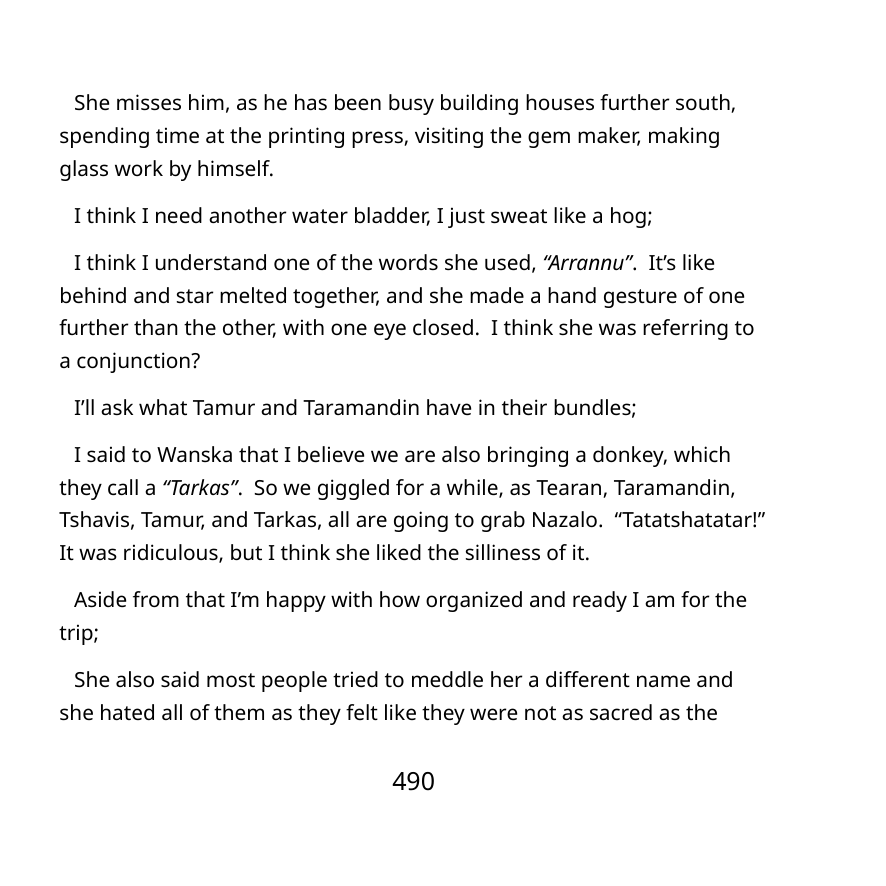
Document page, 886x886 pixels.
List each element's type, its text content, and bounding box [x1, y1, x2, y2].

text She also said most people tried to meddle her a different name and she hated all of them as they felt like they were not as sacred as the [59, 665, 768, 726]
text I think I need another water bladder, I just sweat like a hog; [59, 201, 768, 229]
text She misses him, as he has been busy building houses further south, spending time at the printing press, visiting the gem maker, making glass work by himself. [59, 88, 768, 182]
text I think I understand one of the words she used, “Arrannu”. It’s like behind and star melted together, and she made a hand gesture of one further than the other, with one eye closed. I think she was referring to a conjunction? [59, 248, 768, 374]
text I said to Wanska that I believe we are also bringing a donkey, which they call a “Tarkas”. So we giggled for a while, as Tearan, Taramandin, Tshavis, Tamur, and Tarkas, all are going to grab Nazalo. “Tatatshatatar!” It was ridiculous, but I think she liked the silliness of it. [59, 440, 768, 567]
text Aside from that I’m happy with how organized and ready I am for the trip; [59, 585, 768, 646]
text I’ll ask what Tamur and Taramandin have in their bundles; [59, 393, 768, 422]
